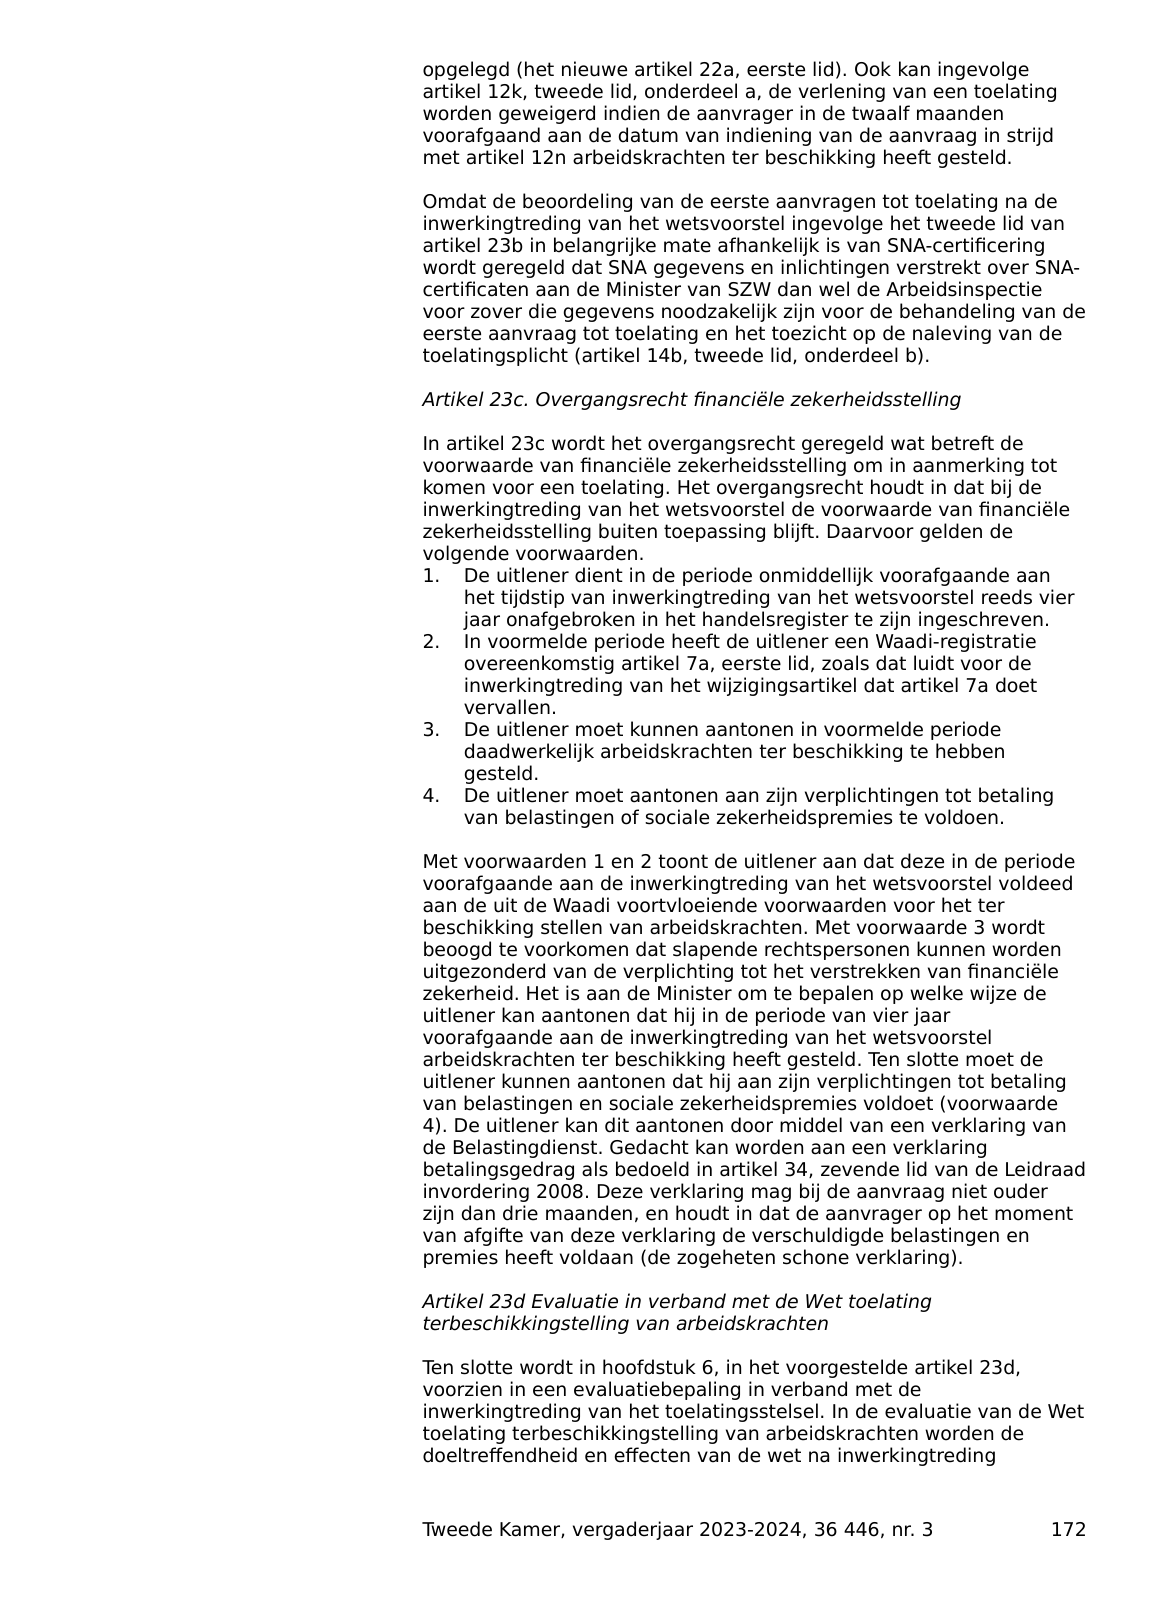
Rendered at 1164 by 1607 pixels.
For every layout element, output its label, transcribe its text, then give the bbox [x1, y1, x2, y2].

text Met voorwaarden 1 en 2 toont de uitlener aan dat deze in de periode voorafgaande aan de inwerkingtreding van het wetsvoorstel voldeed aan de uit de Waadi voortvloeiende voorwaarden voor het ter beschikking stellen van arbeidskrachten. Met voorwaarde 3 wordt beoogd te voorkomen dat slapende rechtspersonen kunnen worden uitgezonderd van de verplichting tot het verstrekken van financiële zekerheid. Het is aan de Minister om te bepalen op welke wijze de uitlener kan aantonen dat hij in de periode van vier jaar voorafgaande aan de inwerkingtreding van het wetsvoorstel arbeidskrachten ter beschikking heeft gesteld. Ten slotte moet de uitlener kunnen aantonen dat hij aan zijn verplichtingen tot betaling van belastingen en sociale zekerheidspremies voldoet (voorwaarde 4). De uitlener kan dit aantonen door middel van een verklaring van de Belastingdienst. Gedacht kan worden aan een verklaring betalingsgedrag als bedoeld in artikel 34, zevende lid van de Leidraad invordering 2008. Deze verklaring mag bij de aanvraag niet ouder zijn dan drie maanden, en houdt in dat de aanvrager op het moment van afgifte van deze verklaring de verschuldigde belastingen en premies heeft voldaan (de zogeheten schone verklaring). [422, 851, 1087, 1269]
text 3. De uitlener moet kunnen aantonen in voormelde periode daadwerkelijk arbeidskrachten ter beschikking te hebben gesteld. [422, 719, 1087, 785]
subtitle Artikel 23d Evaluatie in verband met de Wet toelating terbeschikkingstelling van arbeidskrachten [422, 1291, 1087, 1335]
text Ten slotte wordt in hoofdstuk 6, in het voorgestelde artikel 23d, voorzien in een evaluatiebepaling in verband met de inwerkingtreding van het toelatingsstelsel. In de evaluatie van de Wet toelating terbeschikkingstelling van arbeidskrachten worden de doeltreffendheid en effecten van de wet na inwerkingtreding [422, 1357, 1087, 1467]
text 1. De uitlener dient in de periode onmiddellijk voorafgaande aan het tijdstip van inwerkingtreding van het wetsvoorstel reeds vier jaar onafgebroken in het handelsregister te zijn ingeschreven. [422, 565, 1087, 631]
subtitle Artikel 23c. Overgangsrecht financiële zekerheidsstelling [422, 389, 1087, 411]
text In artikel 23c wordt het overgangsrecht geregeld wat betreft de voorwaarde van financiële zekerheidsstelling om in aanmerking tot komen voor een toelating. Het overgangsrecht houdt in dat bij de inwerkingtreding van het wetsvoorstel de voorwaarde van financiële zekerheidsstelling buiten toepassing blijft. Daarvoor gelden de volgende voorwaarden. [422, 433, 1087, 565]
text opgelegd (het nieuwe artikel 22a, eerste lid). Ook kan ingevolge artikel 12k, tweede lid, onderdeel a, de verlening van een toelating worden geweigerd indien de aanvrager in de twaalf maanden voorafgaand aan de datum van indiening van de aanvraag in strijd met artikel 12n arbeidskrachten ter beschikking heeft gesteld. [422, 59, 1087, 169]
text 2. In voormelde periode heeft de uitlener een Waadi-registratie overeenkomstig artikel 7a, eerste lid, zoals dat luidt voor de inwerkingtreding van het wijzigingsartikel dat artikel 7a doet vervallen. [422, 631, 1087, 719]
text 4. De uitlener moet aantonen aan zijn verplichtingen tot betaling van belastingen of sociale zekerheidspremies te voldoen. [422, 785, 1087, 829]
text Omdat de beoordeling van de eerste aanvragen tot toelating na de inwerkingtreding van het wetsvoorstel ingevolge het tweede lid van artikel 23b in belangrijke mate afhankelijk is van SNA-certificering wordt geregeld dat SNA gegevens en inlichtingen verstrekt over SNA-certificaten aan de Minister van SZW dan wel de Arbeidsinspectie voor zover die gegevens noodzakelijk zijn voor de behandeling van de eerste aanvraag tot toelating en het toezicht op de naleving van de toelatingsplicht (artikel 14b, tweede lid, onderdeel b). [422, 191, 1087, 367]
